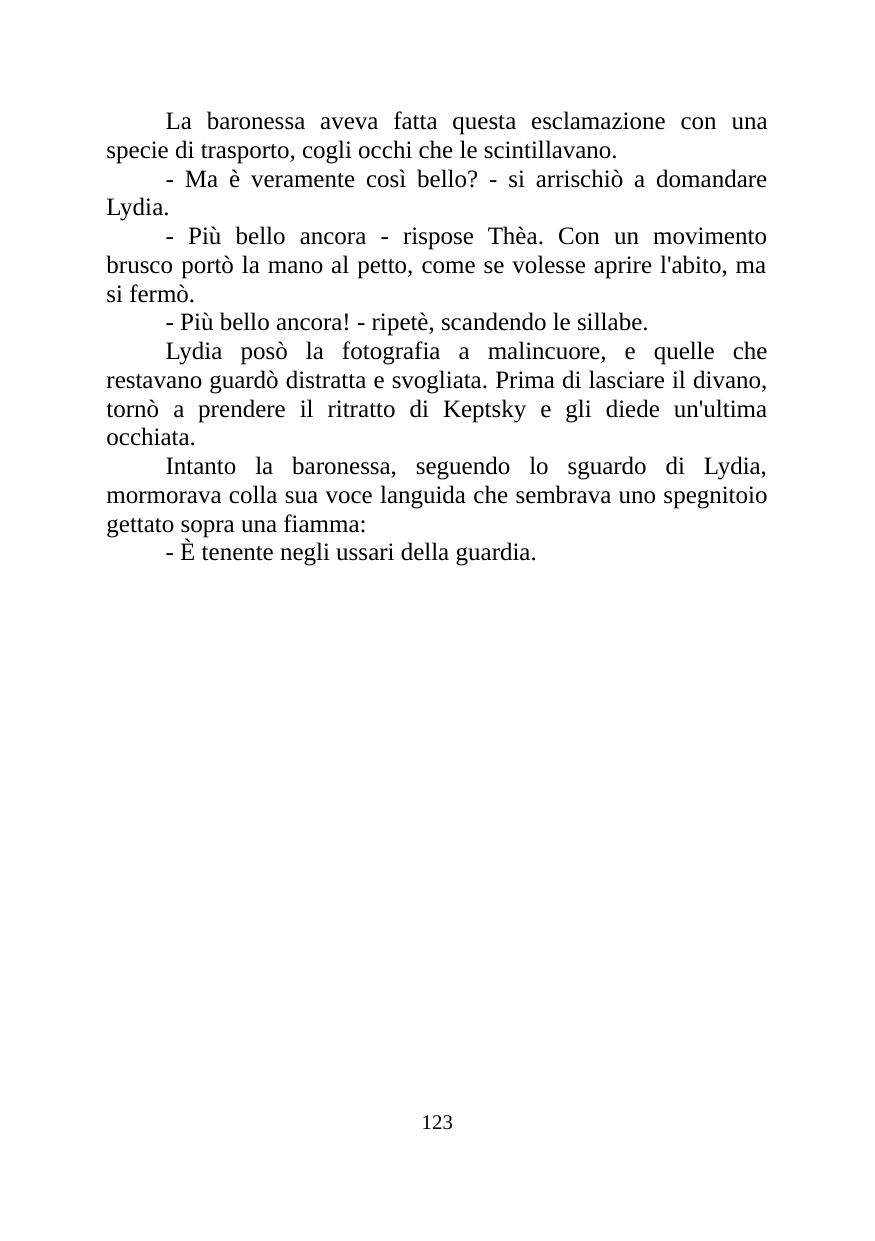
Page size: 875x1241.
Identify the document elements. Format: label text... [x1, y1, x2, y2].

text - È tenente negli ussari della guardia. [106, 537, 768, 566]
text - Più bello ancora! - ripetè, scandendo le sillabe. [106, 307, 768, 336]
text - Ma è veramente così bello? - si arrischiò a domandare Lydia. [106, 164, 768, 221]
text - Più bello ancora - rispose Thèa. Con un movimento brusco portò la mano al petto, come se volesse aprire l'abito, ma si fermò. [106, 221, 768, 307]
text Intanto la baronessa, seguendo lo sguardo di Lydia, mormorava colla sua voce languida che sembrava uno spegnitoio gettato sopra una fiamma: [106, 451, 768, 537]
text Lydia posò la fotografia a malincuore, e quelle che restavano guardò distratta e svogliata. Prima di lasciare il divano, tornò a prendere il ritratto di Keptsky e gli diede un'ultima occhiata. [106, 336, 768, 451]
text La baronessa aveva fatta questa esclamazione con una specie di trasporto, cogli occhi che le scintillavano. [106, 106, 768, 164]
